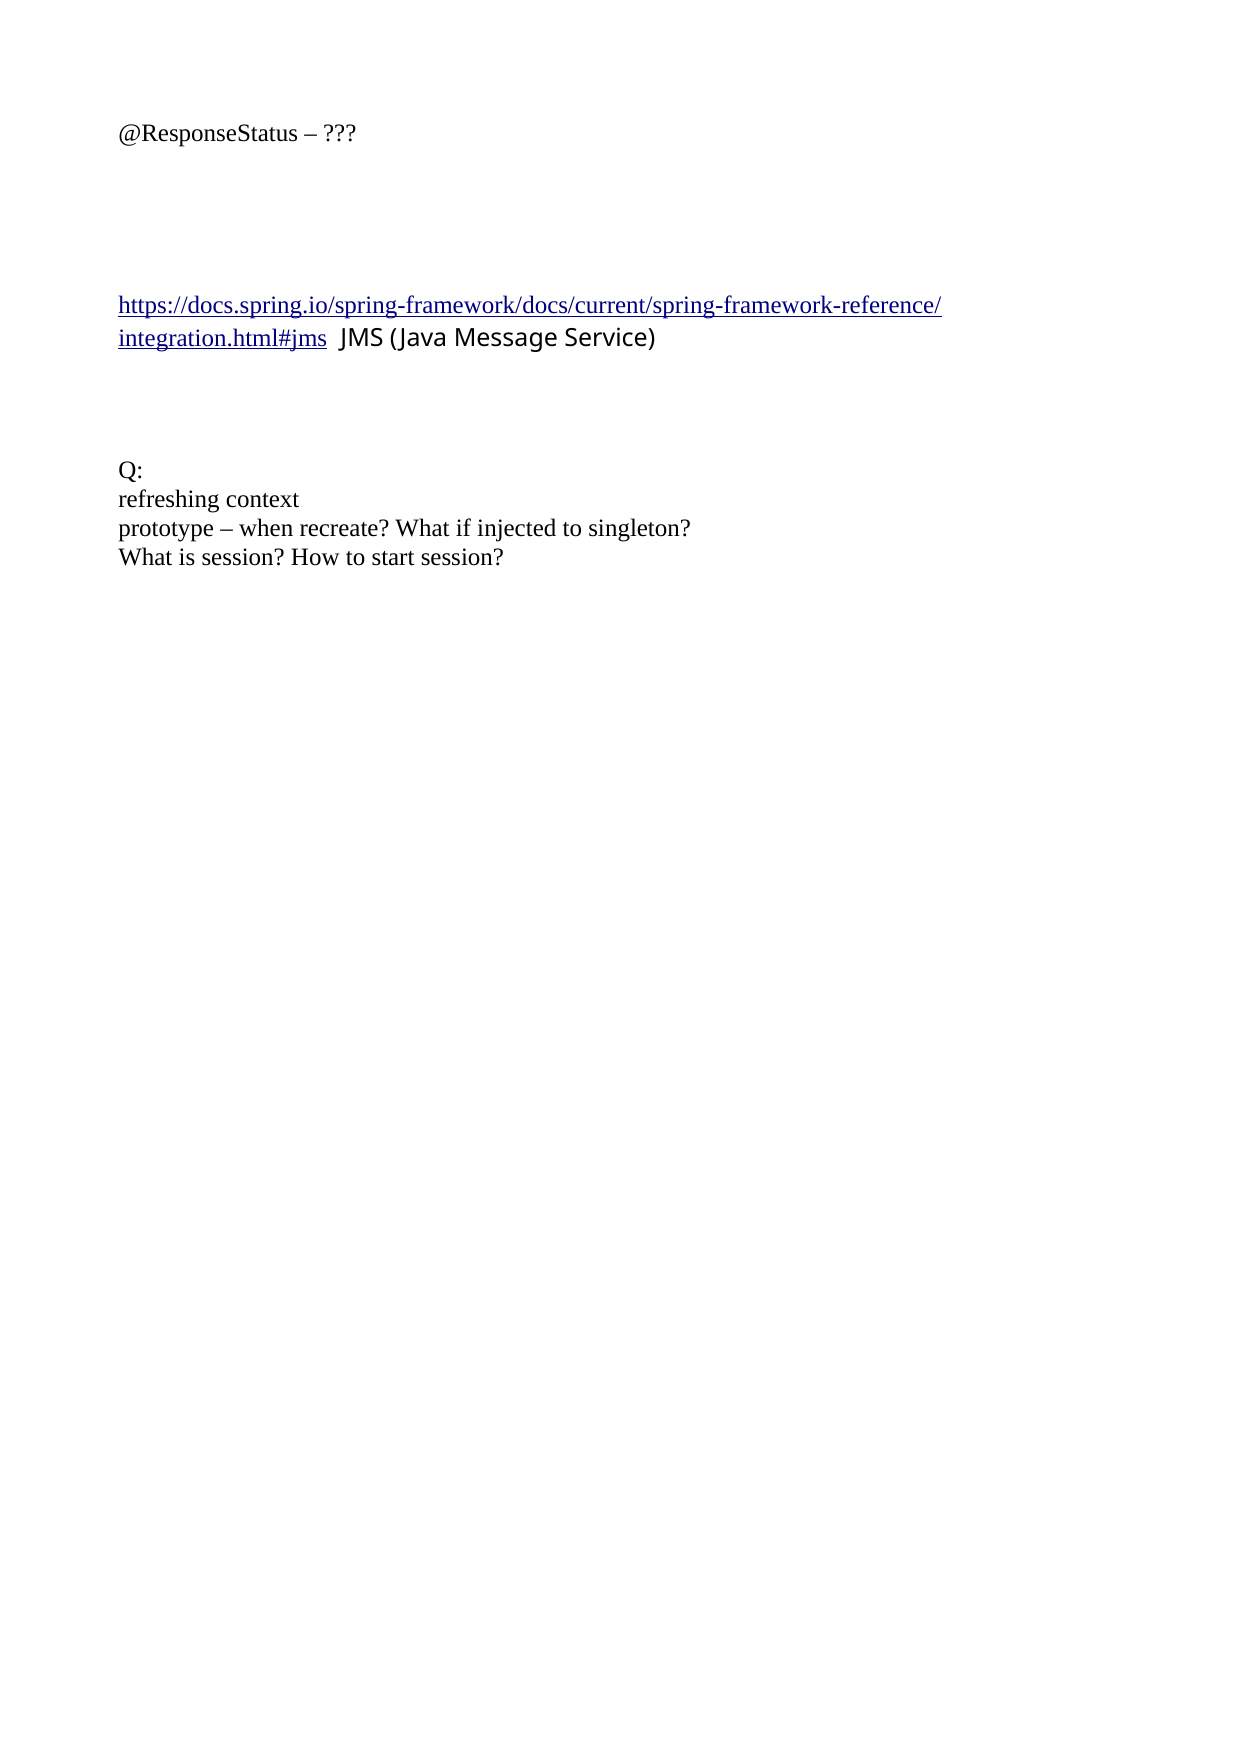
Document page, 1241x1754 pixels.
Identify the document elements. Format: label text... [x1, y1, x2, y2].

text https://docs.spring.io/spring-framework/docs/current/spring-framework-reference/integration.html#jms JMS (Java Message Service) [118, 291, 1122, 353]
text @ResponseStatus – ??? [118, 118, 1122, 147]
text What is session? How to start session? [118, 542, 1122, 571]
text prototype – when recreate? What if injected to singleton? [118, 513, 1122, 542]
text Q: [118, 456, 1122, 484]
text refreshing context [118, 484, 1122, 513]
